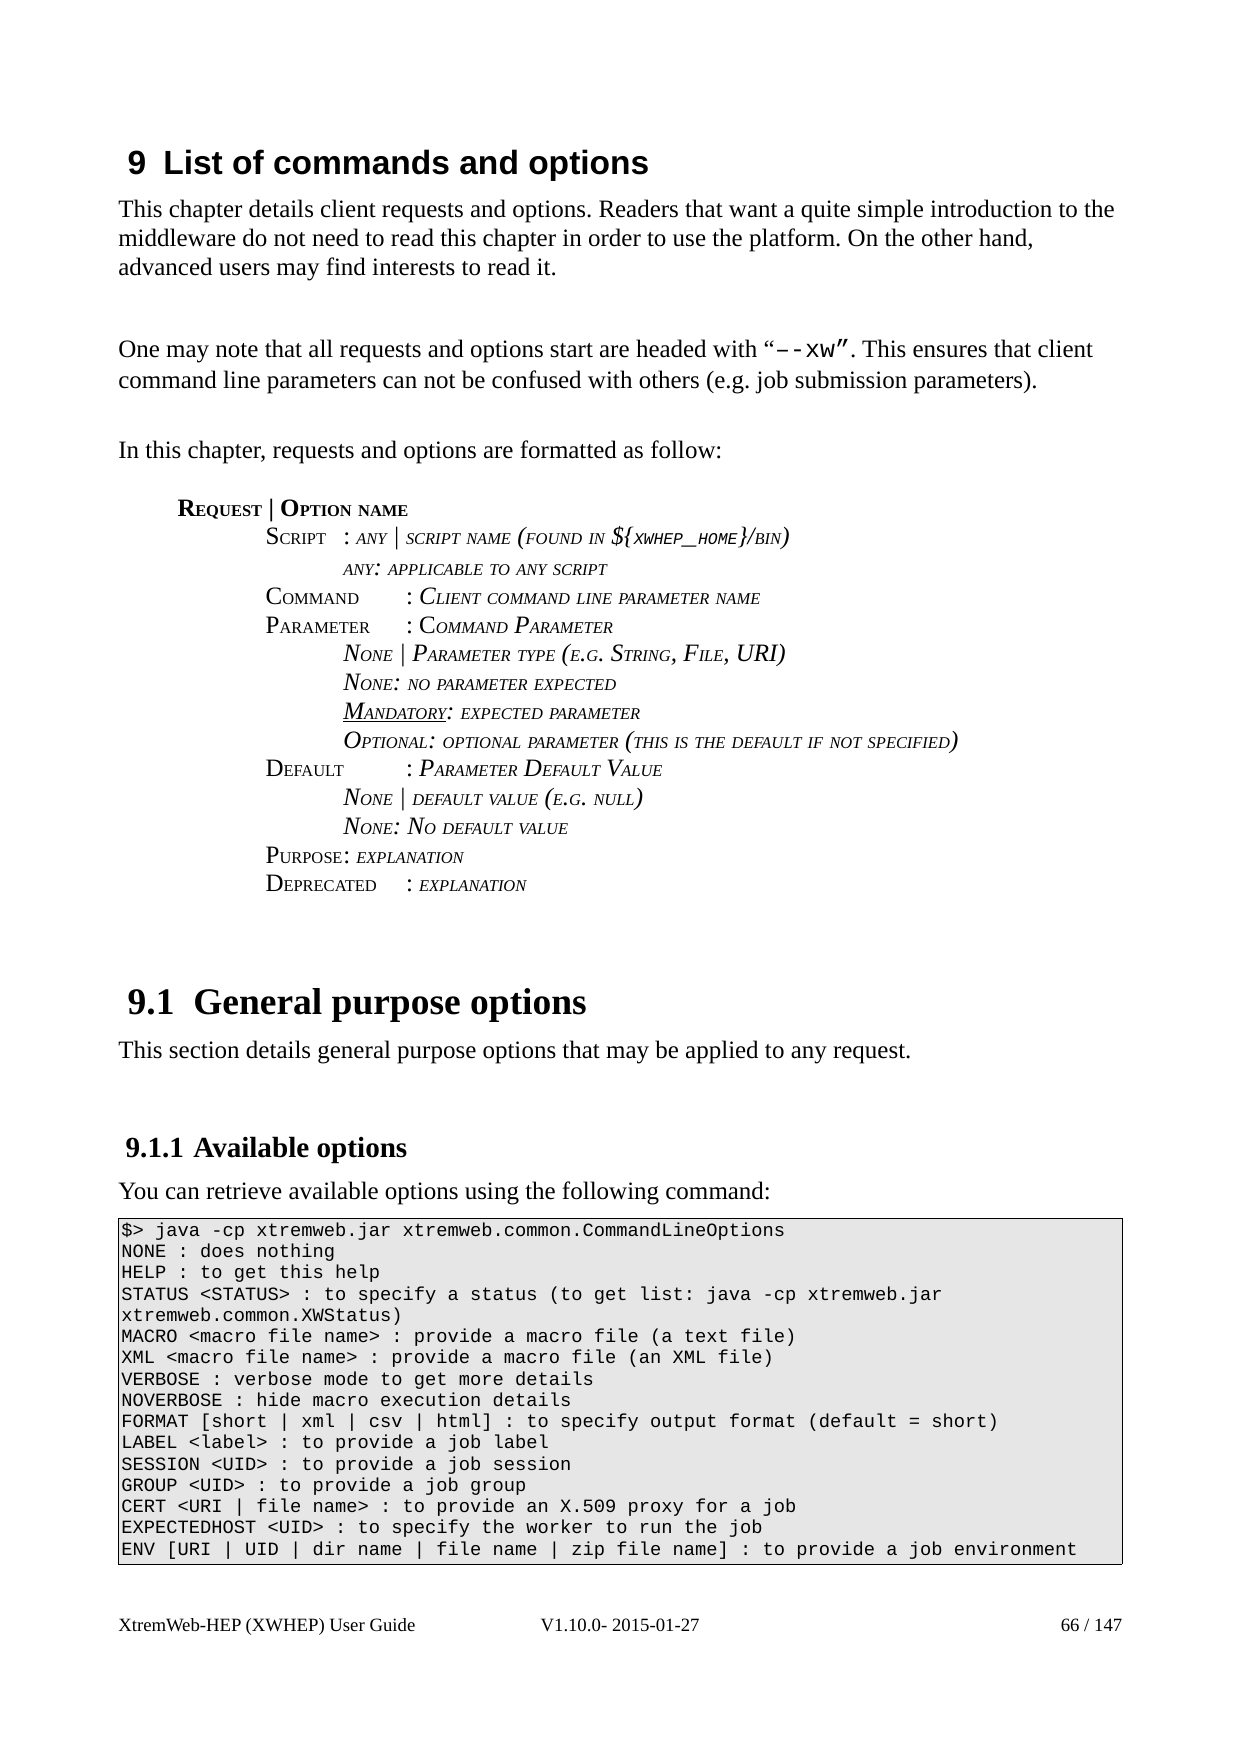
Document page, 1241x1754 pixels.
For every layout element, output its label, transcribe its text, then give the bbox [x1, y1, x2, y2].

text GROUP <UID> : to provide a job group [119, 1473, 1122, 1494]
text This chapter details client requests and options. Readers that want a quite simple introduction to the middleware do not need to read this chapter in order to use the platform. On the other hand, advanced users may find interests to read it. [118, 194, 1122, 281]
text NONE : does nothing [119, 1239, 1122, 1260]
text Purpose : explanation [265, 840, 1122, 868]
text Mandatory: expected parameter [265, 696, 1122, 725]
text You can retrieve available options using the following command: [118, 1176, 1122, 1205]
text MACRO <macro file name> : provide a macro file (a text file) [119, 1324, 1122, 1345]
text FORMAT [short | xml | csv | html] : to specify output format (default = short) [119, 1409, 1122, 1430]
text HELP : to get this help [119, 1260, 1122, 1281]
text STATUS <STATUS> : to specify a status (to get list: java -cp xtremweb.jar xtremweb.common.XWStatus) [119, 1281, 1122, 1324]
text SESSION <UID> : to provide a job session [119, 1451, 1122, 1473]
subtitle List of commands and options [118, 143, 1122, 182]
text CERT <URI | file name> : to provide an X.509 proxy for a job [119, 1494, 1122, 1515]
text One may note that all requests and options start are headed with “–-xw”. This ensures that client command line parameters can not be confused with others (e.g. job submission parameters). [118, 334, 1122, 394]
text VERBOSE : verbose mode to get more details [119, 1366, 1122, 1388]
text Deprecated : explanation [265, 868, 1122, 897]
text EXPECTEDHOST <UID> : to specify the worker to run the job [119, 1515, 1122, 1536]
text Parameter : Command Parameter [265, 610, 1122, 638]
text None: No default value [265, 811, 1122, 840]
text Default : Parameter Default Value [265, 753, 1122, 782]
text LABEL <label> : to provide a job label [119, 1430, 1122, 1451]
text None: no parameter expected [265, 667, 1122, 696]
text ENV [URI | UID | dir name | file name | zip file name] : to provide a job environment [119, 1536, 1122, 1564]
text Request | Option name [177, 493, 1122, 521]
text In this chapter, requests and options are formatted as follow: [118, 435, 1122, 464]
subtitle General purpose options [118, 980, 1122, 1023]
text Script : any | script name (found in ${xwhep_home}/bin) [265, 521, 1122, 552]
text Command : Client command line parameter name [265, 581, 1122, 610]
text $> java -cp xtremweb.jar xtremweb.common.CommandLineOptions [119, 1219, 1122, 1239]
text None | default value (e.g. null) [265, 782, 1122, 811]
text NOVERBOSE : hide macro execution details [119, 1388, 1122, 1409]
text This section details general purpose options that may be applied to any request. [118, 1035, 1122, 1064]
text Optional: optional parameter (this is the default if not specified) [265, 725, 1122, 753]
text XML <macro file name> : provide a macro file (an XML file) [119, 1345, 1122, 1366]
text None | Parameter type (e.g. String, File, URI) [265, 638, 1122, 667]
subtitle Available options [118, 1130, 1122, 1164]
text any: applicable to any script [265, 552, 1122, 581]
